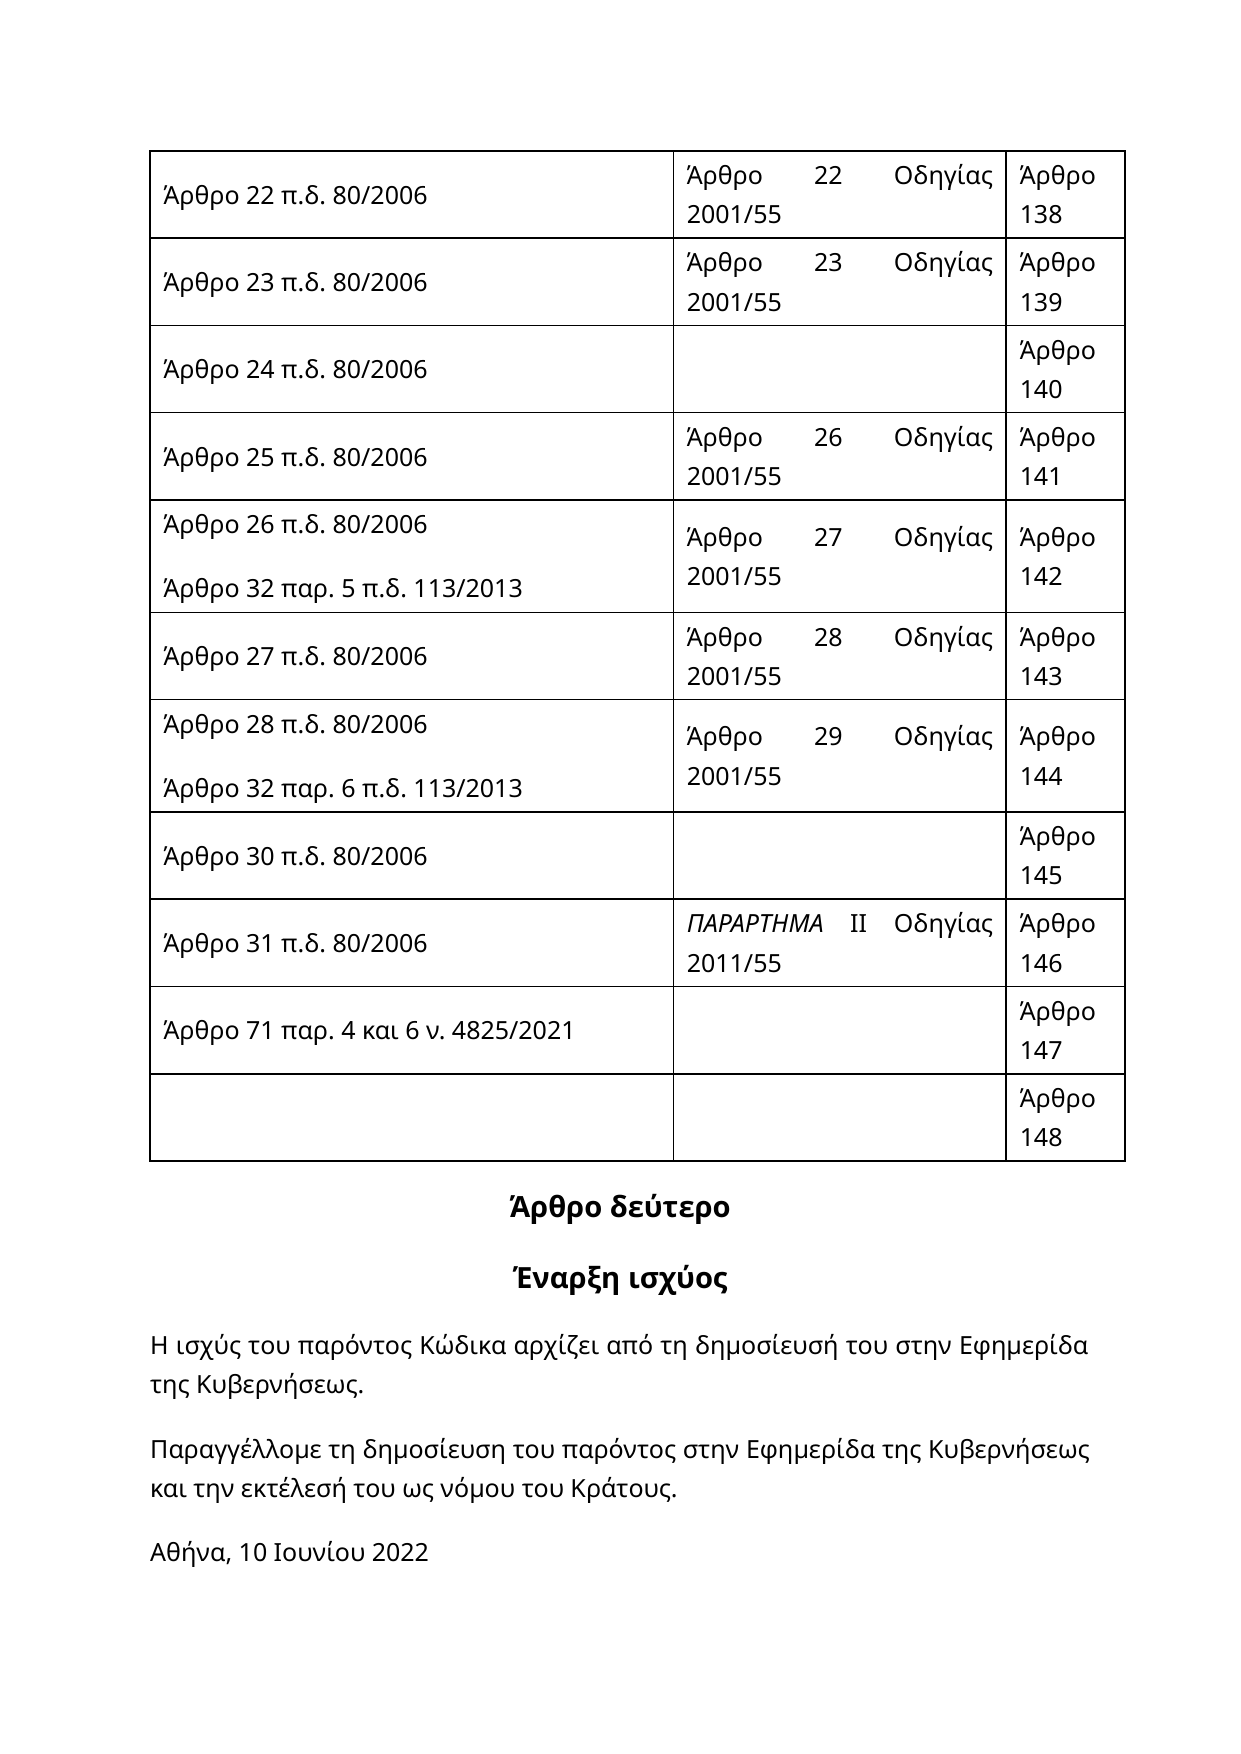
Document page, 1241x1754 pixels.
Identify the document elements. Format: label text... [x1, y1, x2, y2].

table_cell Άρθρο 28 Οδηγίας 2001/55 [674, 613, 1005, 699]
table_cell Άρθρο 26 π.δ. 80/2006 Άρθρο 32 παρ. 5 π.δ. 113/2013 [151, 501, 673, 611]
table_cell Άρθρο 138 [1007, 152, 1124, 237]
table_cell Άρθρο 144 [1007, 700, 1124, 811]
table_cell Άρθρο 143 [1007, 613, 1124, 699]
table_cell Άρθρο 29 Οδηγίας 2001/55 [674, 700, 1005, 811]
table_cell Άρθρο 27 π.δ. 80/2006 [151, 613, 673, 699]
table_cell Άρθρο 30 π.δ. 80/2006 [151, 813, 673, 898]
text Η ισχύς του παρόντος Κώδικα αρχίζει από τη δημοσίευσή του στην Εφημερίδα της Κυβερνήσεως. [150, 1328, 1090, 1401]
table_cell Άρθρο 23 Οδηγίας 2001/55 [674, 239, 1005, 324]
table_cell Άρθρο 145 [1007, 813, 1124, 898]
table_cell Άρθρο 27 Οδηγίας 2001/55 [674, 501, 1005, 611]
table_cell [151, 1075, 673, 1160]
table_cell Άρθρο 26 Οδηγίας 2001/55 [674, 413, 1005, 499]
table_cell Άρθρο 24 π.δ. 80/2006 [151, 326, 673, 412]
table_cell Άρθρο 23 π.δ. 80/2006 [151, 239, 673, 324]
table_cell Άρθρο 141 [1007, 413, 1124, 499]
text Παραγγέλλομε τη δημοσίευση του παρόντος στην Εφημερίδα της Κυβερνήσεως και την εκτέλεσή του ως νόμου του Κράτους. [150, 1431, 1090, 1504]
table_cell ΠΑΡΑΡΤΗΜΑ ΙΙ Οδηγίας 2011/55 [674, 900, 1005, 986]
table_cell [674, 1075, 1005, 1160]
table_cell Άρθρο 71 παρ. 4 και 6 ν. 4825/2021 [151, 987, 673, 1073]
table_cell Άρθρο 25 π.δ. 80/2006 [151, 413, 673, 499]
table_cell [674, 813, 1005, 898]
subtitle Άρθρο δεύτερο [150, 1187, 1090, 1226]
table_cell Άρθρο 140 [1007, 326, 1124, 412]
table_cell Άρθρο 147 [1007, 987, 1124, 1073]
table_cell Άρθρο 139 [1007, 239, 1124, 324]
table_cell Άρθρο 142 [1007, 501, 1124, 611]
text Αθήνα, 10 Ιουνίου 2022 [150, 1535, 1090, 1569]
table_cell Άρθρο 148 [1007, 1075, 1124, 1160]
table_cell [674, 326, 1005, 412]
table_cell [674, 987, 1005, 1073]
table_cell Άρθρο 28 π.δ. 80/2006 Άρθρο 32 παρ. 6 π.δ. 113/2013 [151, 700, 673, 811]
subtitle Έναρξη ισχύος [150, 1257, 1090, 1297]
table_cell Άρθρο 22 π.δ. 80/2006 [151, 152, 673, 237]
table_cell Άρθρο 22 Οδηγίας 2001/55 [674, 152, 1005, 237]
table_cell Άρθρο 31 π.δ. 80/2006 [151, 900, 673, 986]
table_cell Άρθρο 146 [1007, 900, 1124, 986]
